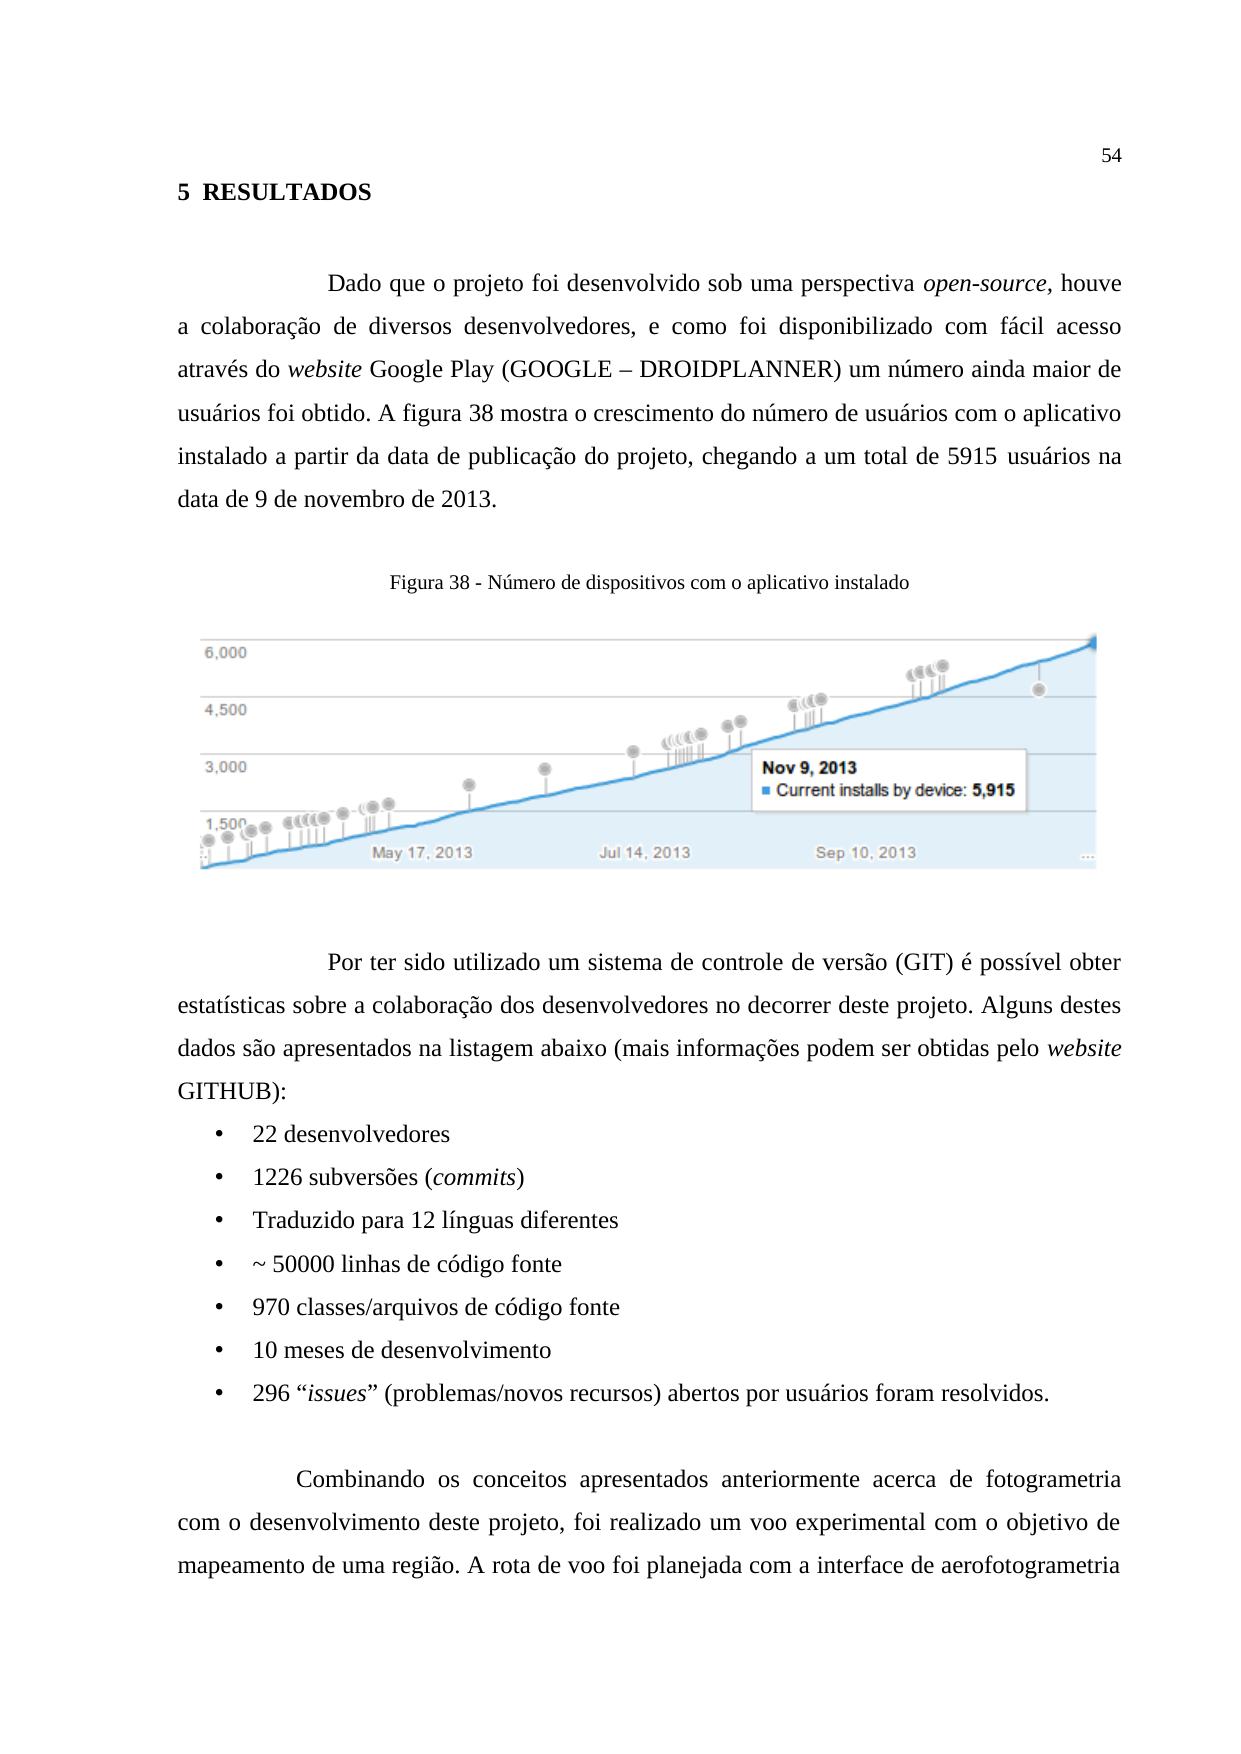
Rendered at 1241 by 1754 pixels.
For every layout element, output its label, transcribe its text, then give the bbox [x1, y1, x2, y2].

list ~ 50000 linhas de código fonte [215, 1249, 1122, 1277]
picture [191, 625, 1108, 890]
list 970 classes/arquivos de código fonte [215, 1292, 1122, 1321]
list 10 meses de desenvolvimento [215, 1335, 1122, 1364]
list 296 “issues” (problemas/novos recursos) abertos por usuários foram resolvidos. [215, 1378, 1122, 1407]
subtitle Resultados [177, 177, 1122, 206]
list 1226 subversões (commits) [215, 1162, 1122, 1191]
text Dado que o projeto foi desenvolvido sob uma perspectiva open-source, houve a colaboração de diversos desenvolvedores, e como foi disponibilizado com fácil acesso através do website Google Play (GOOGLE – DROIDPLANNER) um número ainda maior de usuários foi obtido. A figura 38 mostra o crescimento do número de usuários com o aplicativo instalado a partir da data de publicação do projeto, chegando a um total de 5915 usuários na data de 9 de novembro de 2013. [177, 268, 1122, 513]
text Combinando os conceitos apresentados anteriormente acerca de fotogrametria com o desenvolvimento deste projeto, foi realizado um voo experimental com o objetivo de mapeamento de uma região. A rota de voo foi planejada com a interface de aerofotogrametria [177, 1464, 1122, 1579]
list Número de dispositivos com o aplicativo instalado [177, 570, 1122, 594]
text Por ter sido utilizado um sistema de controle de versão (GIT) é possível obter estatísticas sobre a colaboração dos desenvolvedores no decorrer deste projeto. Alguns destes dados são apresentados na listagem abaixo (mais informações podem ser obtidas pelo website GITHUB): [177, 947, 1122, 1105]
list Traduzido para 12 línguas diferentes [215, 1206, 1122, 1234]
list 22 desenvolvedores [215, 1119, 1122, 1148]
